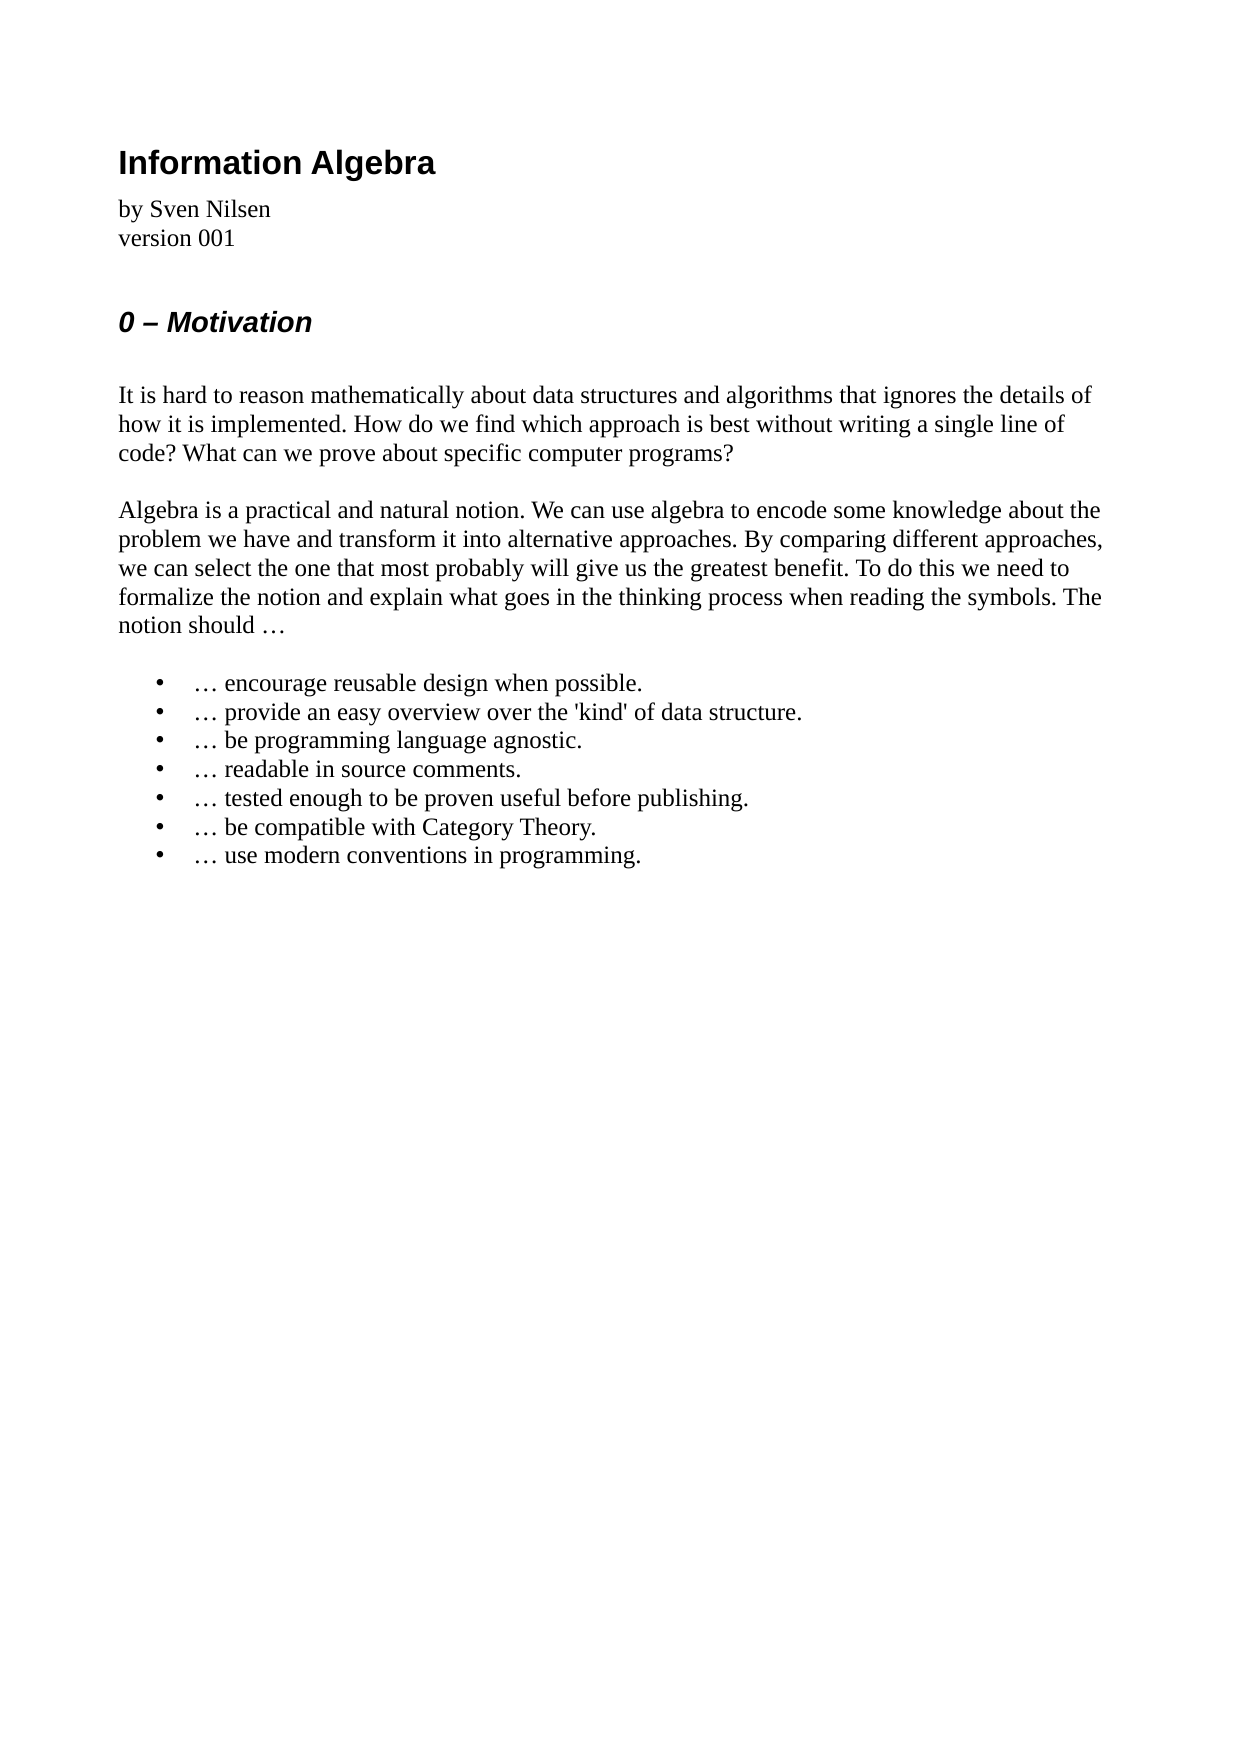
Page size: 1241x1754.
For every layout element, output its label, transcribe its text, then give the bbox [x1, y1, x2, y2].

list … encourage reusable design when possible. [156, 668, 1122, 697]
list … tested enough to be proven useful before publishing. [156, 783, 1122, 812]
list … be programming language agnostic. [156, 725, 1122, 754]
text Algebra is a practical and natural notion. We can use algebra to encode some knowledge about the problem we have and transform it into alternative approaches. By comparing different approaches, we can select the one that most probably will give us the greatest benefit. To do this we need to formalize the notion and explain what goes in the thinking process when reading the symbols. The notion should … [118, 495, 1122, 639]
list … readable in source comments. [156, 754, 1122, 783]
text by Sven Nilsen [118, 194, 1122, 223]
list … be compatible with Category Theory. [156, 812, 1122, 840]
text version 001 [118, 223, 1122, 252]
list … use modern conventions in programming. [156, 840, 1122, 869]
subtitle Information Algebra [118, 143, 1122, 182]
text It is hard to reason mathematically about data structures and algorithms that ignores the details of how it is implemented. How do we find which approach is best without writing a single line of code? What can we prove about specific computer programs? [118, 380, 1122, 467]
list … provide an easy overview over the 'kind' of data structure. [156, 697, 1122, 725]
subtitle 0 – Motivation [118, 306, 1122, 339]
